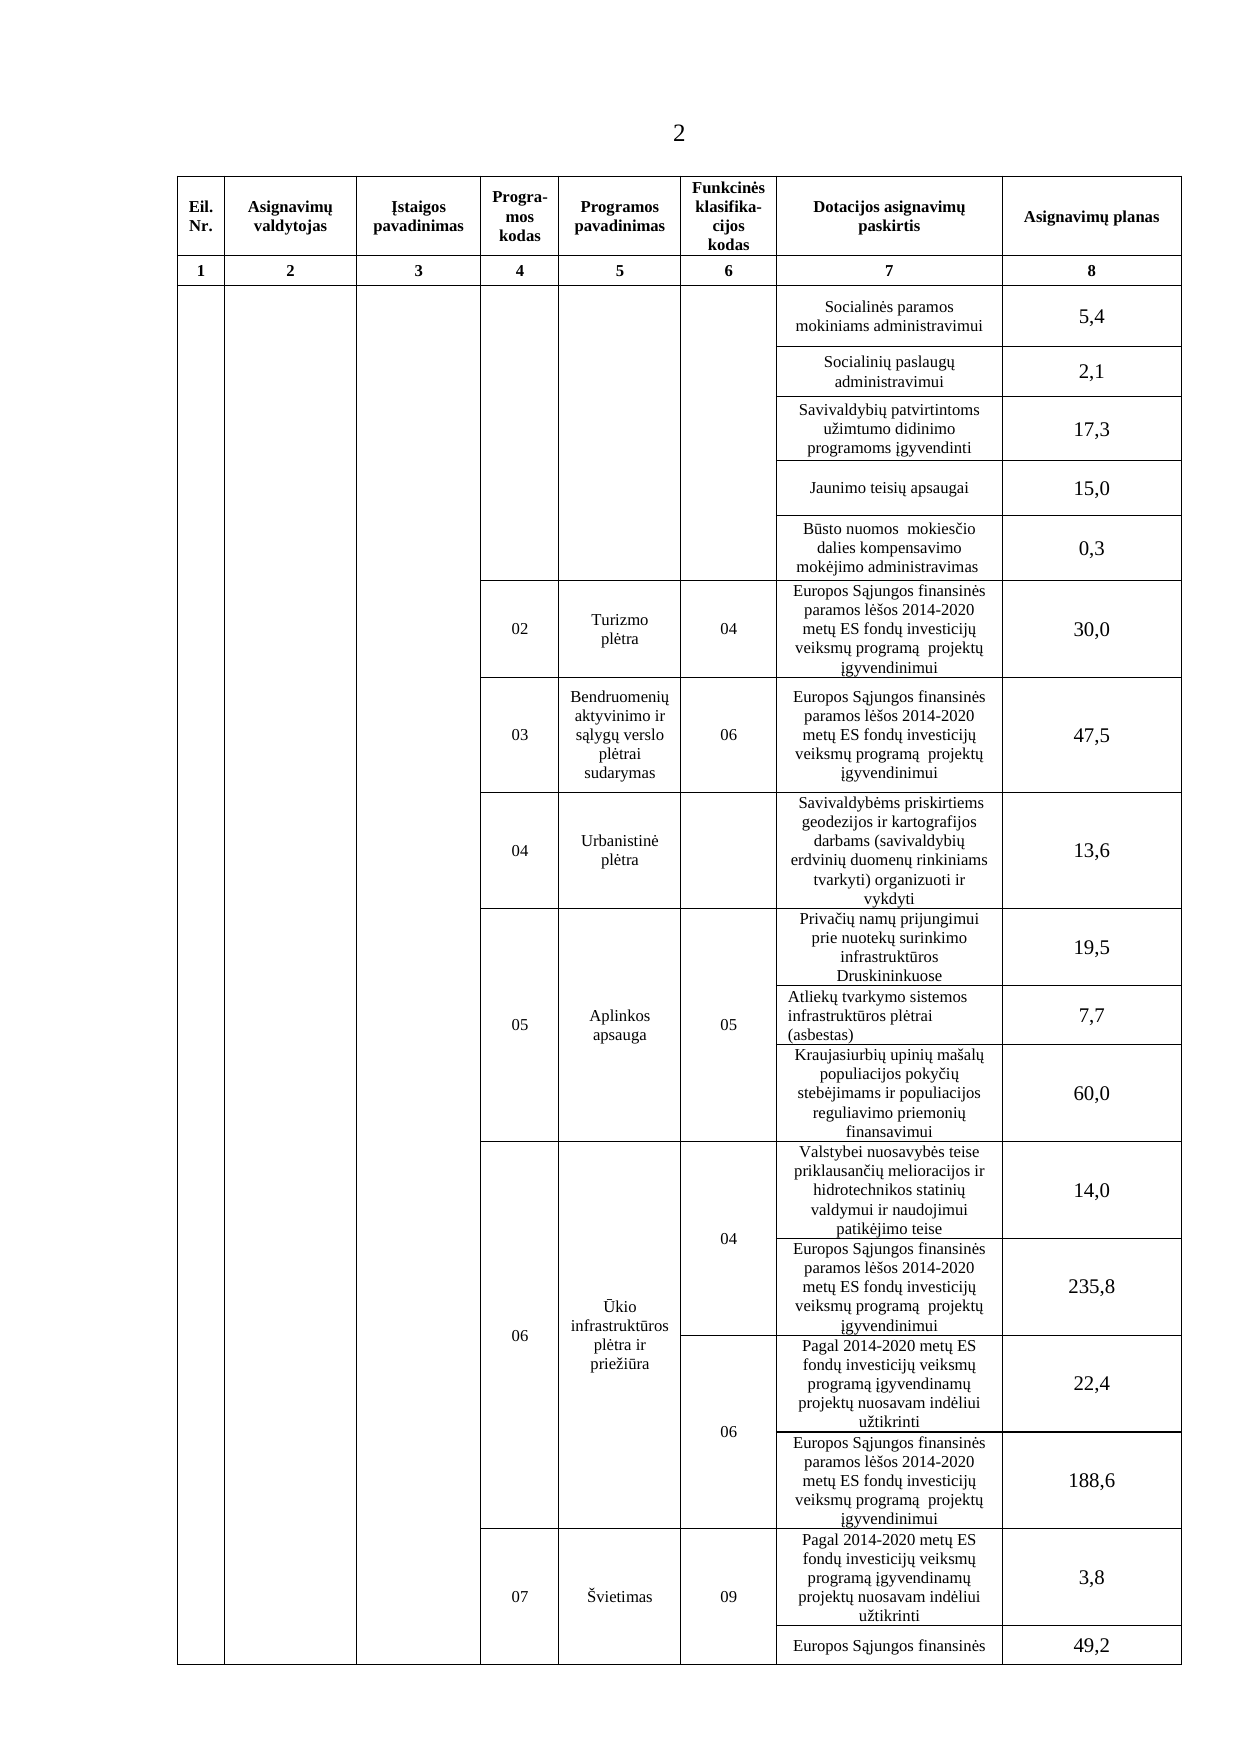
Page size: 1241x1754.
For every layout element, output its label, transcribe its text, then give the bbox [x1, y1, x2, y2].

table_header Asignavimų valdytojas [225, 177, 356, 255]
table_cell 4 [481, 256, 558, 285]
table_cell 235,8 [1003, 1239, 1181, 1334]
table_cell Būsto nuomos mokiesčio dalies kompensavimo mokėjimo administravimas [777, 516, 1002, 580]
table_cell Europos Sąjungos finansinės paramos lėšos 2014-2020 metų ES fondų investicijų veiksmų programą projektų įgyvendinimui [777, 581, 1002, 677]
table_cell Pagal 2014-2020 metų ES fondų investicijų veiksmų programą įgyvendinamų projektų nuosavam indėliui užtikrinti [777, 1336, 1002, 1431]
table_cell Socialinių paslaugų administravimui [777, 347, 1002, 396]
table_cell [225, 286, 356, 1664]
table_cell 05 [481, 909, 558, 1141]
table_cell Savivaldybėms priskirtiems geodezijos ir kartografijos darbams (savivaldybių erdvinių duomenų rinkiniams tvarkyti) organizuoti ir vykdyti [777, 793, 1002, 908]
table_cell Turizmo plėtra [559, 581, 680, 677]
table_cell 7 [777, 256, 1002, 285]
table_cell 0,3 [1003, 516, 1181, 580]
table_cell 06 [481, 1142, 558, 1528]
table_cell 1 [178, 256, 224, 285]
table_cell 188,6 [1003, 1433, 1181, 1528]
table_cell 47,5 [1003, 678, 1181, 792]
table_cell [559, 286, 680, 580]
table_cell 02 [481, 581, 558, 677]
table_cell 2 [225, 256, 356, 285]
table_cell Socialinės paramos mokiniams administravimui [777, 286, 1002, 346]
table_cell 30,0 [1003, 581, 1181, 677]
table_cell Valstybei nuosavybės teise priklausančių melioracijos ir hidrotechnikos statinių valdymui ir naudojimui patikėjimo teise [777, 1142, 1002, 1238]
table_header Dotacijos asignavimų paskirtis [777, 177, 1002, 255]
table_cell 8 [1003, 256, 1181, 285]
table_cell Atliekų tvarkymo sistemos infrastruktūros plėtrai (asbestas) [777, 986, 1002, 1044]
table_cell 22,4 [1003, 1336, 1181, 1431]
table_cell Urbanistinė plėtra [559, 793, 680, 908]
table_cell 5 [559, 256, 680, 285]
table_cell Švietimas [559, 1529, 680, 1664]
table_cell 7,7 [1003, 986, 1181, 1044]
table_cell 09 [681, 1529, 776, 1664]
table_cell 2,1 [1003, 347, 1181, 396]
table_cell Europos Sąjungos finansinės paramos lėšos 2014-2020 metų ES fondų investicijų veiksmų programą projektų įgyvendinimui [777, 1433, 1002, 1528]
table_cell 04 [681, 581, 776, 677]
table_cell 13,6 [1003, 793, 1181, 908]
table_cell 17,3 [1003, 397, 1181, 460]
table_header Programos pavadinimas [559, 177, 680, 255]
table_cell 05 [681, 909, 776, 1141]
table_cell 49,2 [1003, 1626, 1181, 1664]
table_cell 19,5 [1003, 909, 1181, 985]
table_cell [481, 286, 558, 580]
table_cell Jaunimo teisių apsaugai [777, 461, 1002, 515]
table_cell 14,0 [1003, 1142, 1181, 1238]
table_header Eil. Nr. [178, 177, 224, 255]
table_cell 3,8 [1003, 1529, 1181, 1625]
table_cell [681, 793, 776, 908]
table_cell 5,4 [1003, 286, 1181, 346]
table_header Įstaigos pavadinimas [357, 177, 480, 255]
table_cell 15,0 [1003, 461, 1181, 515]
table_cell 06 [681, 1336, 776, 1528]
table_cell 03 [481, 678, 558, 792]
table_header Progra-mos kodas [481, 177, 558, 255]
table_cell Kraujasiurbių upinių mašalų populiacijos pokyčių stebėjimams ir populiacijos reguliavimo priemonių finansavimui [777, 1045, 1002, 1141]
table_cell 6 [681, 256, 776, 285]
table_cell Aplinkos apsauga [559, 909, 680, 1141]
table_header Asignavimų planas [1003, 177, 1181, 255]
table_cell Ūkio infrastruktūros plėtra ir priežiūra [559, 1142, 680, 1528]
table_cell 04 [681, 1142, 776, 1334]
table_cell 3 [357, 256, 480, 285]
table_cell Bendruomenių aktyvinimo ir sąlygų verslo plėtrai sudarymas [559, 678, 680, 792]
table_cell 06 [681, 678, 776, 792]
table_cell [357, 286, 480, 1664]
table_cell Privačių namų prijungimui prie nuotekų surinkimo infrastruktūros Druskininkuose [777, 909, 1002, 985]
table_cell Europos Sąjungos finansinės paramos lėšos 2014-2020 metų ES fondų investicijų veiksmų programą projektų įgyvendinimui [777, 1239, 1002, 1334]
table_cell [178, 286, 224, 1664]
table_cell 07 [481, 1529, 558, 1664]
table_cell Pagal 2014-2020 metų ES fondų investicijų veiksmų programą įgyvendinamų projektų nuosavam indėliui užtikrinti [777, 1529, 1002, 1625]
table_cell [681, 286, 776, 580]
table_cell Europos Sąjungos finansinės [777, 1626, 1002, 1664]
table_header Funkcinės klasifika-cijos kodas [681, 177, 776, 255]
table_cell Savivaldybių patvirtintoms užimtumo didinimo programoms įgyvendinti [777, 397, 1002, 460]
table_cell 04 [481, 793, 558, 908]
table_cell Europos Sąjungos finansinės paramos lėšos 2014-2020 metų ES fondų investicijų veiksmų programą projektų įgyvendinimui [777, 678, 1002, 792]
table_cell 60,0 [1003, 1045, 1181, 1141]
